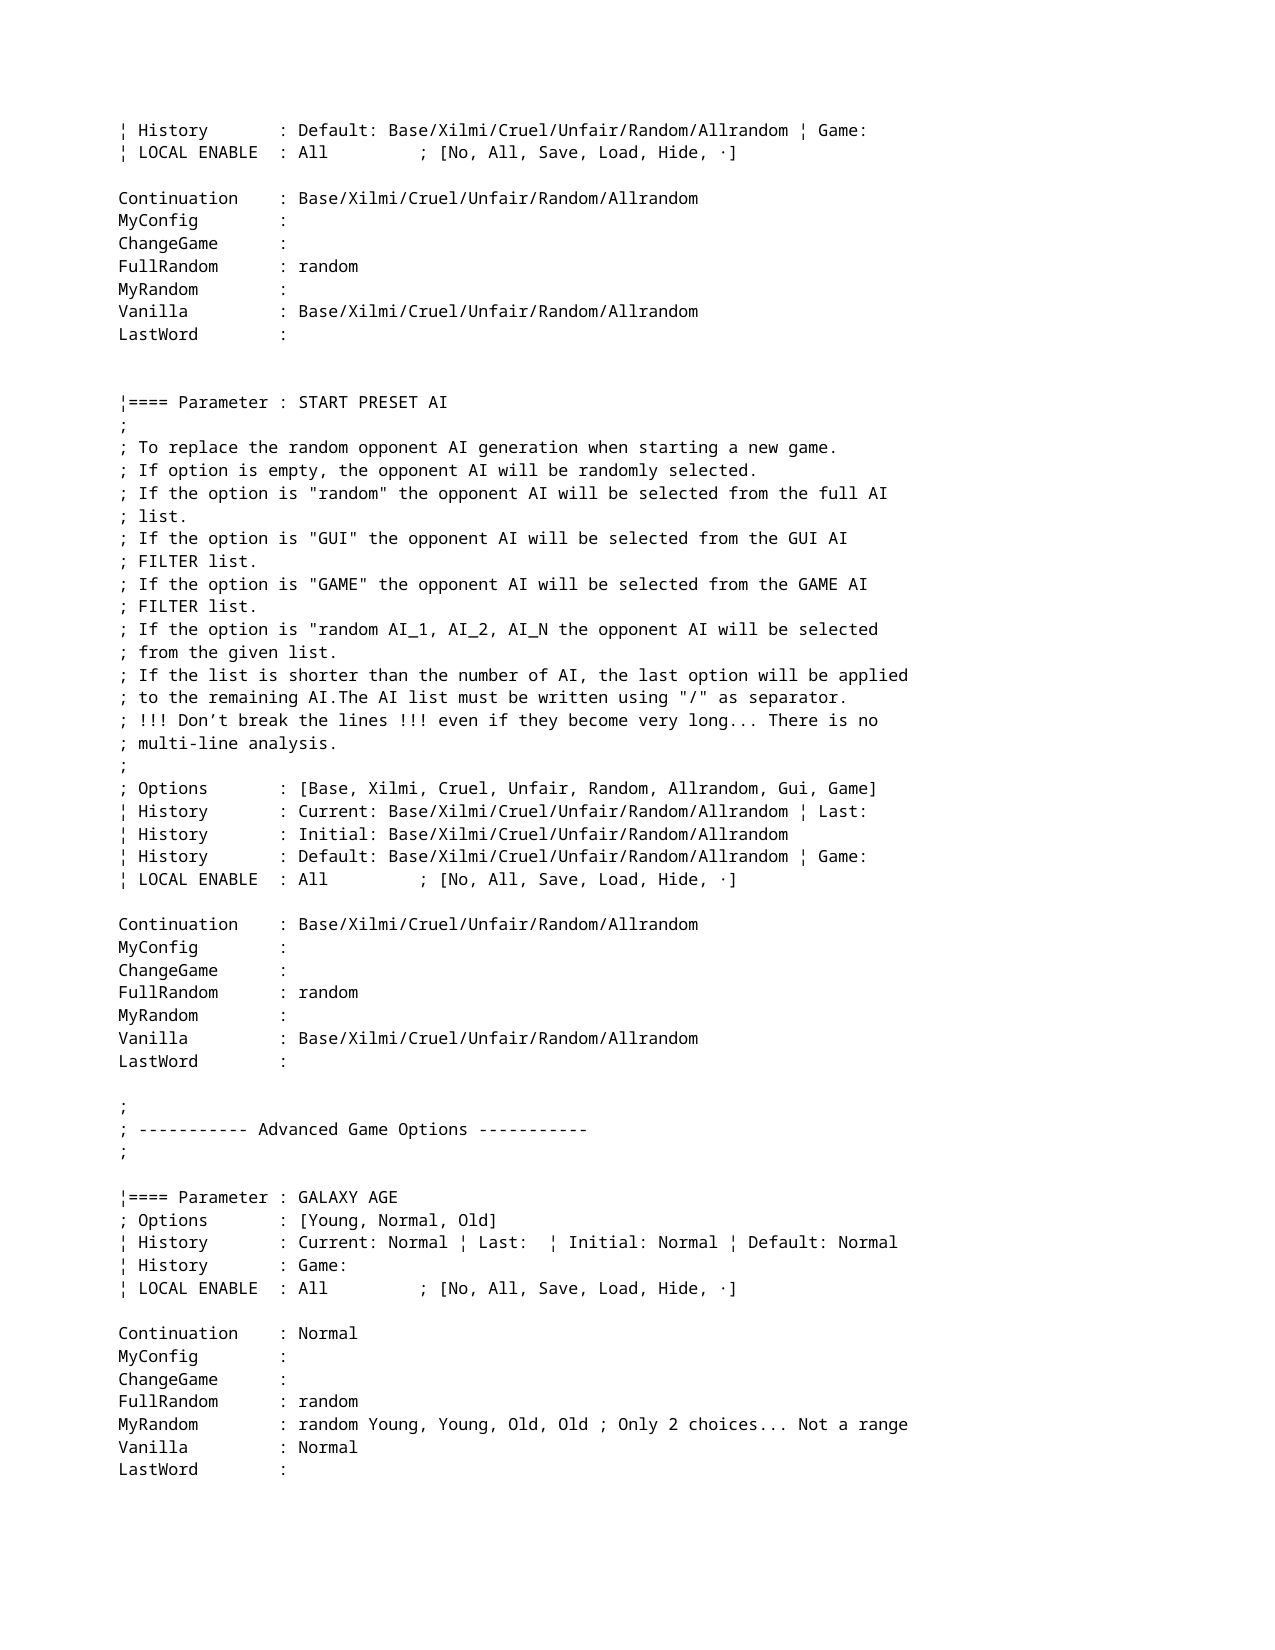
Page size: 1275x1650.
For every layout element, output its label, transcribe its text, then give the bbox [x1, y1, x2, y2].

text ; Options : [Base, Xilmi, Cruel, Unfair, Random, Allrandom, Gui, Game] [118, 777, 1157, 799]
text ; to the remaining AI.The AI list must be written using "/" as separator. [118, 686, 1157, 708]
text ; If the option is "GAME" the opponent AI will be selected from the GAME AI [118, 572, 1157, 595]
text Vanilla : Normal [118, 1435, 1157, 1458]
text ; [118, 754, 1157, 777]
text FullRandom : random [118, 981, 1157, 1004]
text ¦==== Parameter : START PRESET AI [118, 391, 1157, 413]
text ¦ LOCAL ENABLE : All ; [No, All, Save, Load, Hide, ·] [118, 867, 1157, 890]
text ChangeGame : [118, 232, 1157, 254]
text ; multi-line analysis. [118, 731, 1157, 754]
text ¦ LOCAL ENABLE : All ; [No, All, Save, Load, Hide, ·] [118, 1276, 1157, 1299]
text ; [118, 413, 1157, 436]
text ; If the option is "GUI" the opponent AI will be selected from the GUI AI [118, 527, 1157, 549]
text Continuation : Normal [118, 1322, 1157, 1344]
text ¦ History : Current: Base/Xilmi/Cruel/Unfair/Random/Allrandom ¦ Last: [118, 799, 1157, 822]
text ; To replace the random opponent AI generation when starting a new game. [118, 436, 1157, 459]
text Vanilla : Base/Xilmi/Cruel/Unfair/Random/Allrandom [118, 300, 1157, 322]
text LastWord : [118, 1049, 1157, 1072]
text ; FILTER list. [118, 549, 1157, 572]
text MyRandom : random Young, Young, Old, Old ; Only 2 choices... Not a range [118, 1412, 1157, 1435]
text LastWord : [118, 1458, 1157, 1481]
text ; list. [118, 504, 1157, 527]
text Continuation : Base/Xilmi/Cruel/Unfair/Random/Allrandom [118, 186, 1157, 209]
text ; If the option is "random" the opponent AI will be selected from the full AI [118, 481, 1157, 504]
text ; If the list is shorter than the number of AI, the last option will be applied [118, 663, 1157, 686]
text MyConfig : [118, 1344, 1157, 1367]
text ; [118, 1140, 1157, 1163]
text ; If option is empty, the opponent AI will be randomly selected. [118, 459, 1157, 481]
text ; [118, 1094, 1157, 1117]
text LastWord : [118, 322, 1157, 345]
text FullRandom : random [118, 254, 1157, 277]
text ; FILTER list. [118, 595, 1157, 618]
text ¦ History : Initial: Base/Xilmi/Cruel/Unfair/Random/Allrandom [118, 822, 1157, 845]
text ; !!! Don’t break the lines !!! even if they become very long... There is no [118, 708, 1157, 731]
text ; from the given list. [118, 640, 1157, 663]
text ¦==== Parameter : GALAXY AGE [118, 1185, 1157, 1208]
text ¦ History : Default: Base/Xilmi/Cruel/Unfair/Random/Allrandom ¦ Game: [118, 845, 1157, 867]
text ; Options : [Young, Normal, Old] [118, 1208, 1157, 1231]
text ; ----------- Advanced Game Options ----------- [118, 1117, 1157, 1140]
text ; If the option is "random AI_1, AI_2, AI_N the opponent AI will be selected [118, 618, 1157, 640]
text ¦ History : Game: [118, 1253, 1157, 1276]
text MyConfig : [118, 936, 1157, 958]
text FullRandom : random [118, 1390, 1157, 1412]
text ¦ LOCAL ENABLE : All ; [No, All, Save, Load, Hide, ·] [118, 141, 1157, 163]
text ChangeGame : [118, 958, 1157, 981]
text MyRandom : [118, 277, 1157, 300]
text MyRandom : [118, 1004, 1157, 1026]
text ChangeGame : [118, 1367, 1157, 1390]
text MyConfig : [118, 209, 1157, 232]
text ¦ History : Current: Normal ¦ Last: ¦ Initial: Normal ¦ Default: Normal [118, 1231, 1157, 1253]
text Continuation : Base/Xilmi/Cruel/Unfair/Random/Allrandom [118, 913, 1157, 936]
text Vanilla : Base/Xilmi/Cruel/Unfair/Random/Allrandom [118, 1026, 1157, 1049]
text ¦ History : Default: Base/Xilmi/Cruel/Unfair/Random/Allrandom ¦ Game: [118, 118, 1157, 141]
